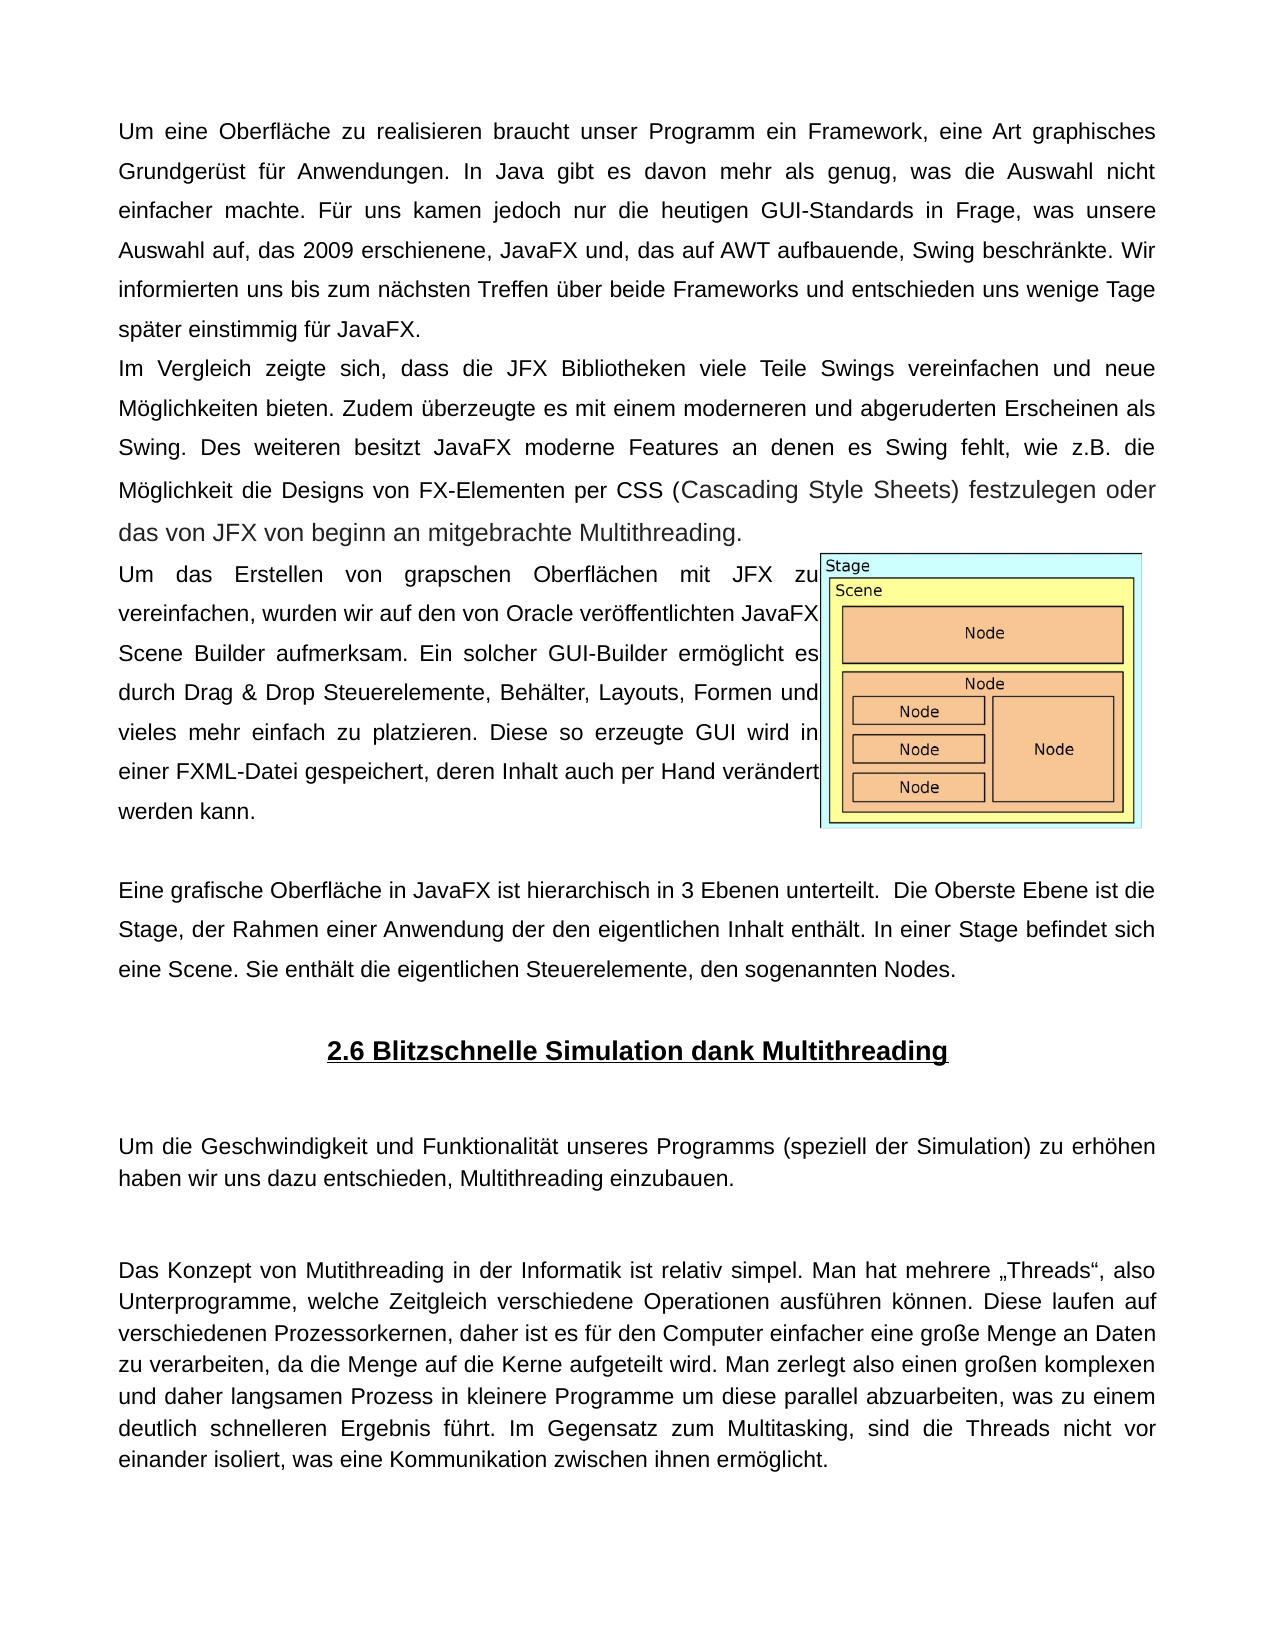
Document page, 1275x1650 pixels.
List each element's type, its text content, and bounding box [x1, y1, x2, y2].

text Um die Geschwindigkeit und Funktionalität unseres Programms (speziell der Simulation) zu erhöhen haben wir uns dazu entschieden, Multithreading einzubauen. [118, 1133, 1157, 1191]
text Um eine Oberfläche zu realisieren braucht unser Programm ein Framework, eine Art graphisches Grundgerüst für Anwendungen. In Java gibt es davon mehr als genug, was die Auswahl nicht einfacher machte. Für uns kamen jedoch nur die heutigen GUI-Standards in Frage, was unsere Auswahl auf, das 2009 erschienene, JavaFX und, das auf AWT aufbauende, Swing beschränkte. Wir informierten uns bis zum nächsten Treffen über beide Frameworks und entschieden uns wenige Tage später einstimmig für JavaFX. [118, 118, 1157, 342]
text Eine grafische Oberfläche in JavaFX ist hierarchisch in 3 Ebenen unterteilt. Die Oberste Ebene ist die Stage, der Rahmen einer Anwendung der den eigentlichen Inhalt enthält. In einer Stage befindet sich eine Scene. Sie enthält die eigentlichen Steuerelemente, den sogenannten Nodes. [118, 877, 1157, 982]
text 2.6 Blitzschnelle Simulation dank Multithreading [118, 1035, 1157, 1066]
picture [826, 559, 1144, 830]
text Um das Erstellen von grapschen Oberflächen mit JFX zu vereinfachen, wurden wir auf den von Oracle veröffentlichten JavaFX Scene Builder aufmerksam. Ein solcher GUI-Builder ermöglicht es durch Drag & Drop Steuerelemente, Behälter, Layouts, Formen und vieles mehr einfach zu platzieren. Diese so erzeugte GUI wird in einer FXML-Datei gespeichert, deren Inhalt auch per Hand verändert werden kann. [118, 561, 826, 824]
text Im Vergleich zeigte sich, dass die JFX Bibliotheken viele Teile Swings vereinfachen und neue Möglichkeiten bieten. Zudem überzeugte es mit einem moderneren und abgeruderten Erscheinen als Swing. Des weiteren besitzt JavaFX moderne Features an denen es Swing fehlt, wie z.B. die Möglichkeit die Designs von FX-Elementen per CSS (Cascading Style Sheets) festzulegen oder das von JFX von beginn an mitgebrachte Multithreading. [118, 355, 1157, 547]
text Das Konzept von Mutithreading in der Informatik ist relativ simpel. Man hat mehrere „Threads“, also Unterprogramme, welche Zeitgleich verschiedene Operationen ausführen können. Diese laufen auf verschiedenen Prozessorkernen, daher ist es für den Computer einfacher eine große Menge an Daten zu verarbeiten, da die Menge auf die Kerne aufgeteilt wird. Man zerlegt also einen großen komplexen und daher langsamen Prozess in kleinere Programme um diese parallel abzuarbeiten, was zu einem deutlich schnelleren Ergebnis führt. Im Gegensatz zum Multitasking, sind die Threads nicht vor einander isoliert, was eine Kommunikation zwischen ihnen ermöglicht. [118, 1257, 1157, 1472]
